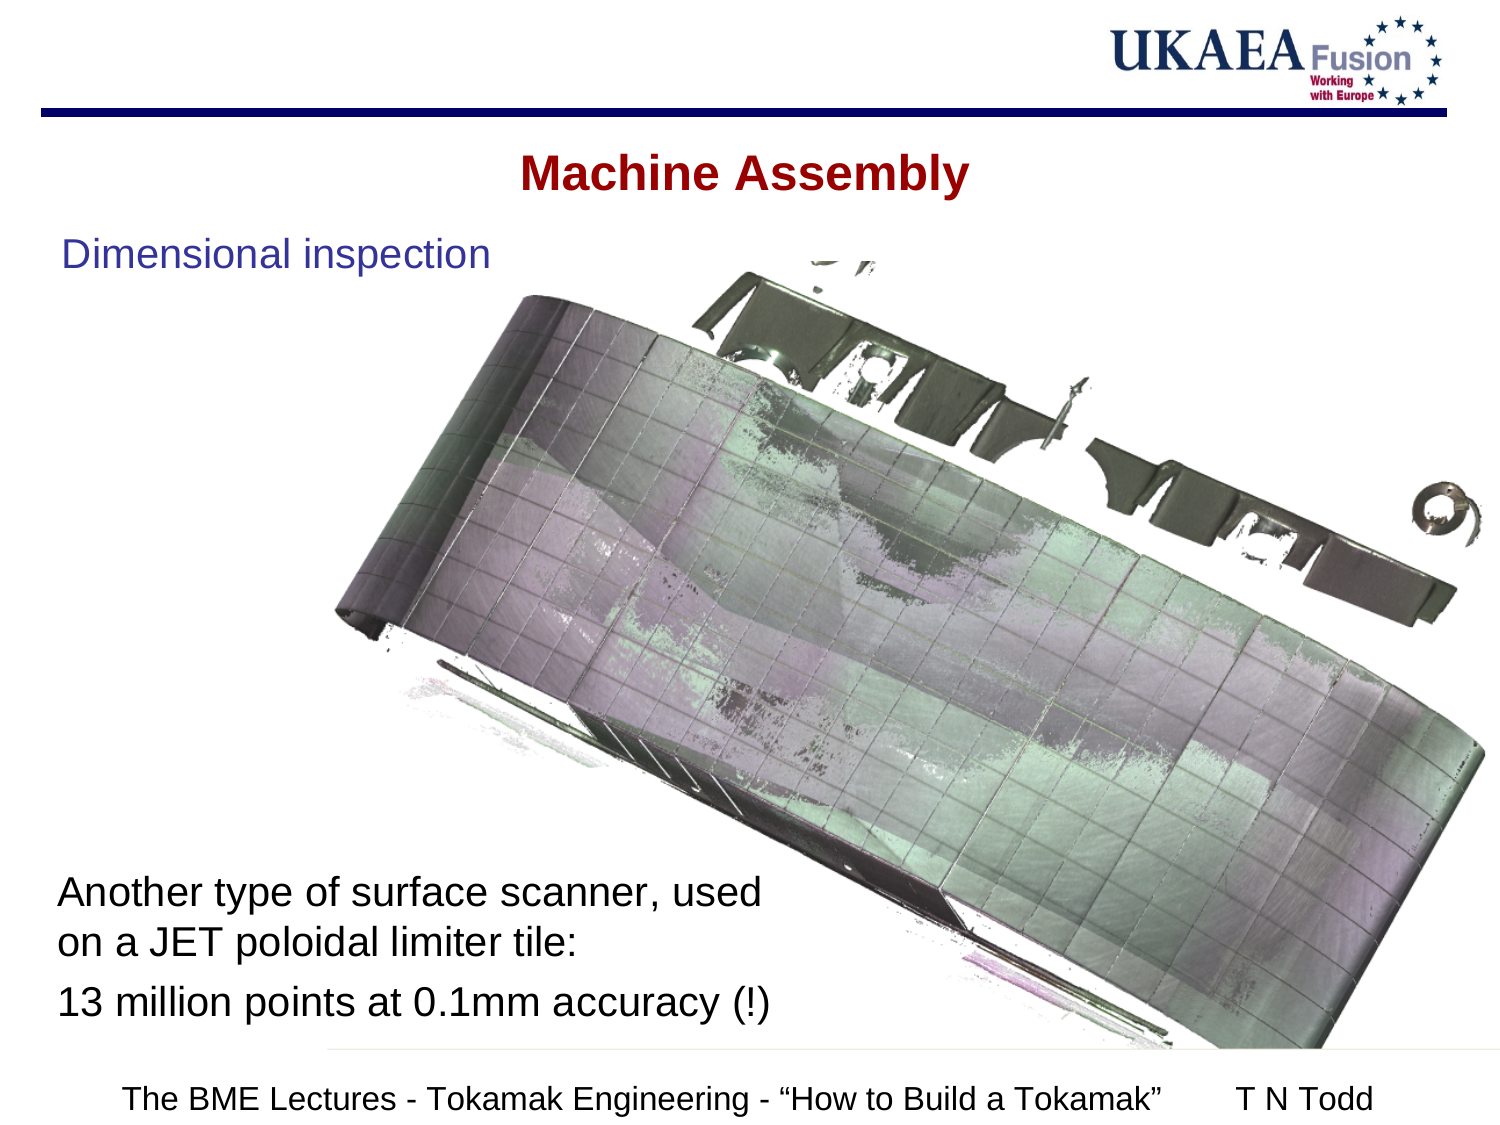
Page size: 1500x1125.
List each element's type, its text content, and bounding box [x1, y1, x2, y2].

text_box Dimensional inspection [47, 219, 507, 285]
picture [327, 261, 1500, 1050]
text_box Another type of surface scanner, used on a JET poloidal limiter tile: 13 million points at 0.1mm accuracy (!) [42, 856, 826, 1033]
picture [1107, 15, 1443, 106]
text_box Machine Assembly [352, 132, 1138, 209]
